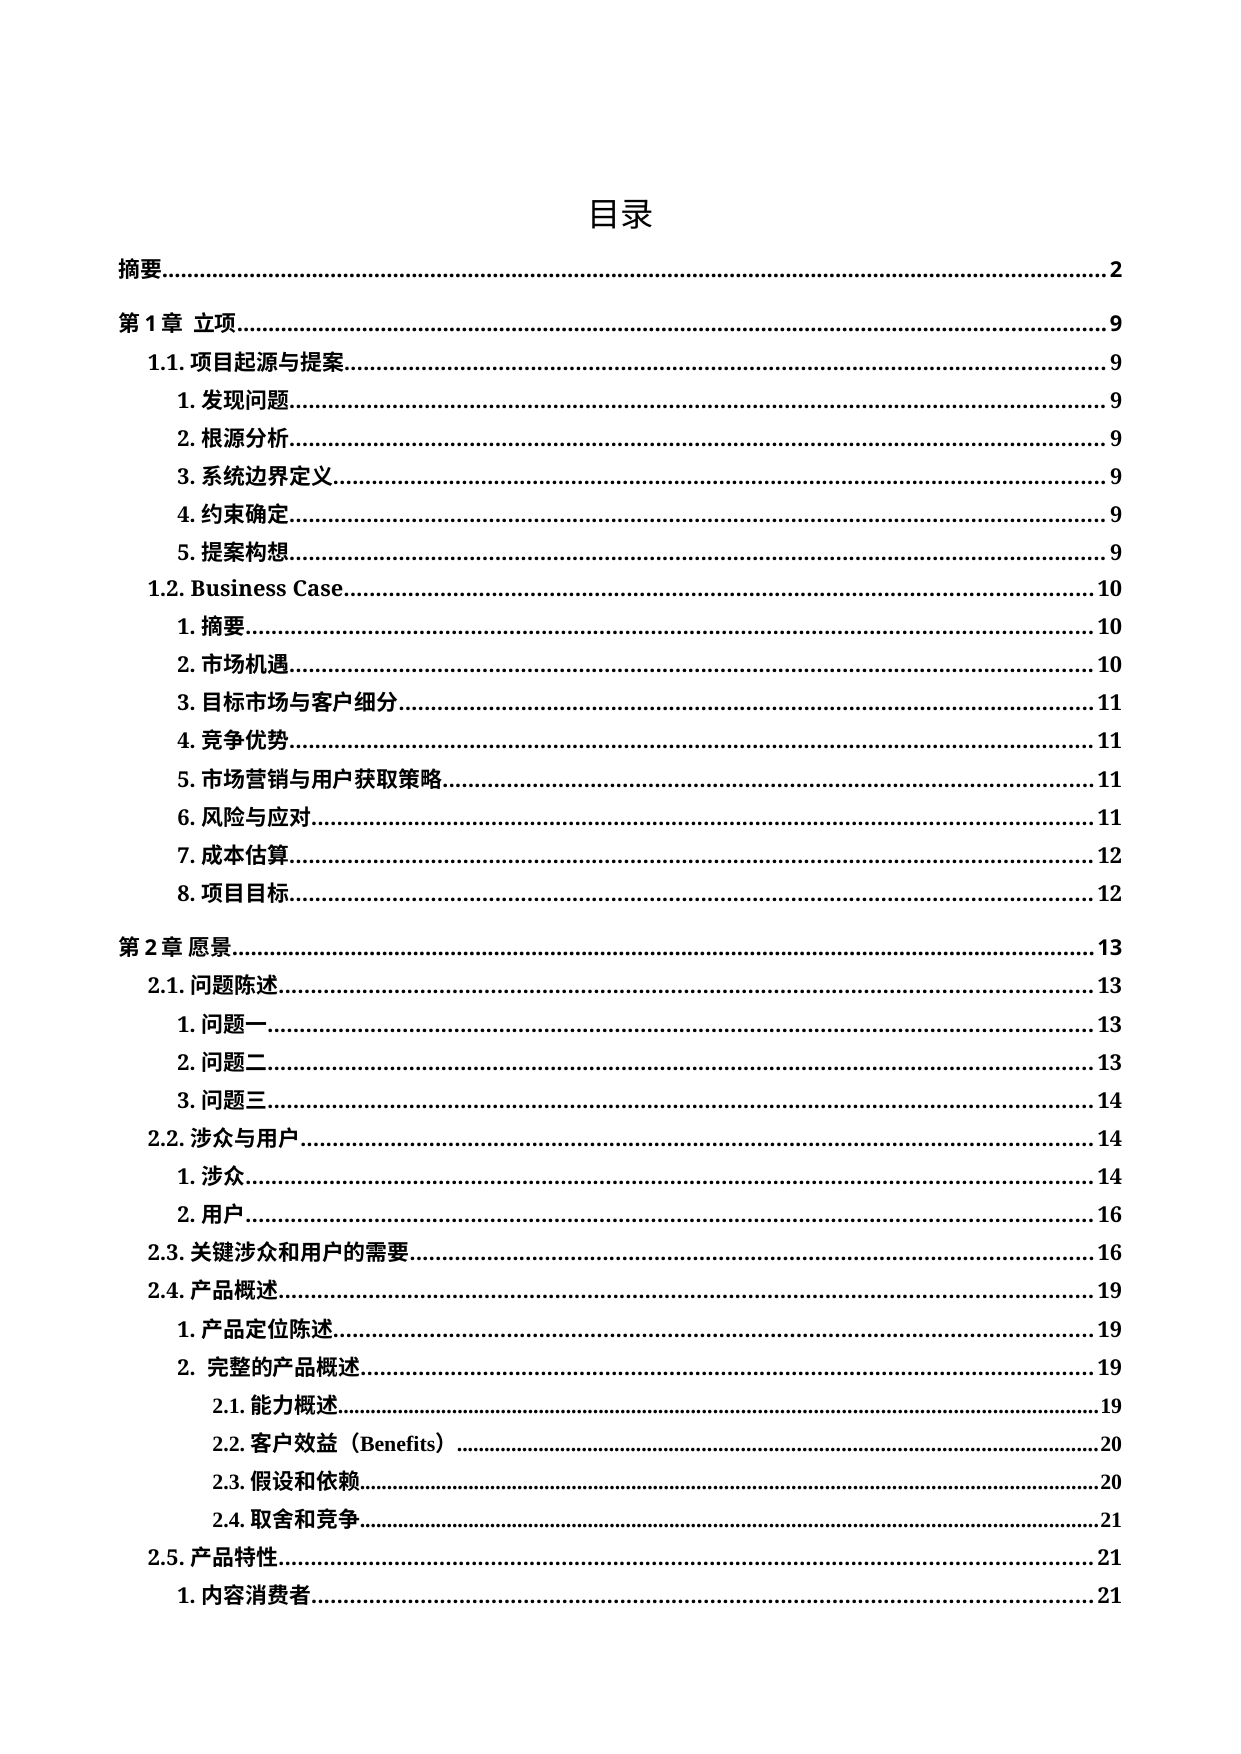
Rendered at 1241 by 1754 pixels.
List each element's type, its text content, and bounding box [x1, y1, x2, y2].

text 1. 摘要 10 [177, 609, 1122, 641]
text 2.1. 能力概述 19 [207, 1388, 1122, 1419]
subtitle 目录 [118, 188, 1122, 236]
text 3. 问题三 14 [177, 1083, 1122, 1114]
text 2. 问题二 13 [177, 1045, 1122, 1076]
text 5. 市场营销与用户获取策略 11 [177, 762, 1122, 793]
text 4. 约束确定 9 [177, 497, 1122, 529]
text 6. 风险与应对 11 [177, 800, 1122, 831]
text 2.5. 产品特性 21 [148, 1539, 1122, 1571]
text 第2章 愿景 13 [118, 930, 1122, 962]
text 1.2. Business Case 10 [148, 573, 1122, 603]
text 1. 发现问题 9 [177, 383, 1122, 414]
text 2. 市场机遇 10 [177, 647, 1122, 679]
text 1. 内容消费者 21 [177, 1578, 1122, 1609]
text 1. 问题一 13 [177, 1007, 1122, 1038]
text 3. 系统边界定义 9 [177, 459, 1122, 491]
text 8. 项目目标 12 [177, 876, 1122, 908]
text 2.2. 客户效益（Benefits） 20 [207, 1426, 1122, 1457]
text 摘要 2 [118, 252, 1122, 284]
text 2. 完整的产品概述 19 [177, 1350, 1122, 1381]
text 1. 涉众 14 [177, 1159, 1122, 1191]
text 3. 目标市场与客户细分 11 [177, 685, 1122, 717]
text 5. 提案构想 9 [177, 535, 1122, 567]
text 2. 根源分析 9 [177, 421, 1122, 453]
text 4. 竞争优势 11 [177, 723, 1122, 755]
text 第1章 立项 9 [118, 306, 1122, 338]
text 2.3. 关键涉众和用户的需要 16 [148, 1235, 1122, 1267]
text 2. 用户 16 [177, 1197, 1122, 1229]
text 2.4. 产品概述 19 [148, 1273, 1122, 1305]
text 1.1. 项目起源与提案 9 [148, 344, 1122, 376]
text 2.3. 假设和依赖 20 [207, 1464, 1122, 1495]
text 2.2. 涉众与用户 14 [148, 1121, 1122, 1153]
text 2.1. 问题陈述 13 [148, 968, 1122, 1000]
text 2.4. 取舍和竞争 21 [207, 1502, 1122, 1533]
text 7. 成本估算 12 [177, 838, 1122, 869]
text 1. 产品定位陈述 19 [177, 1312, 1122, 1343]
